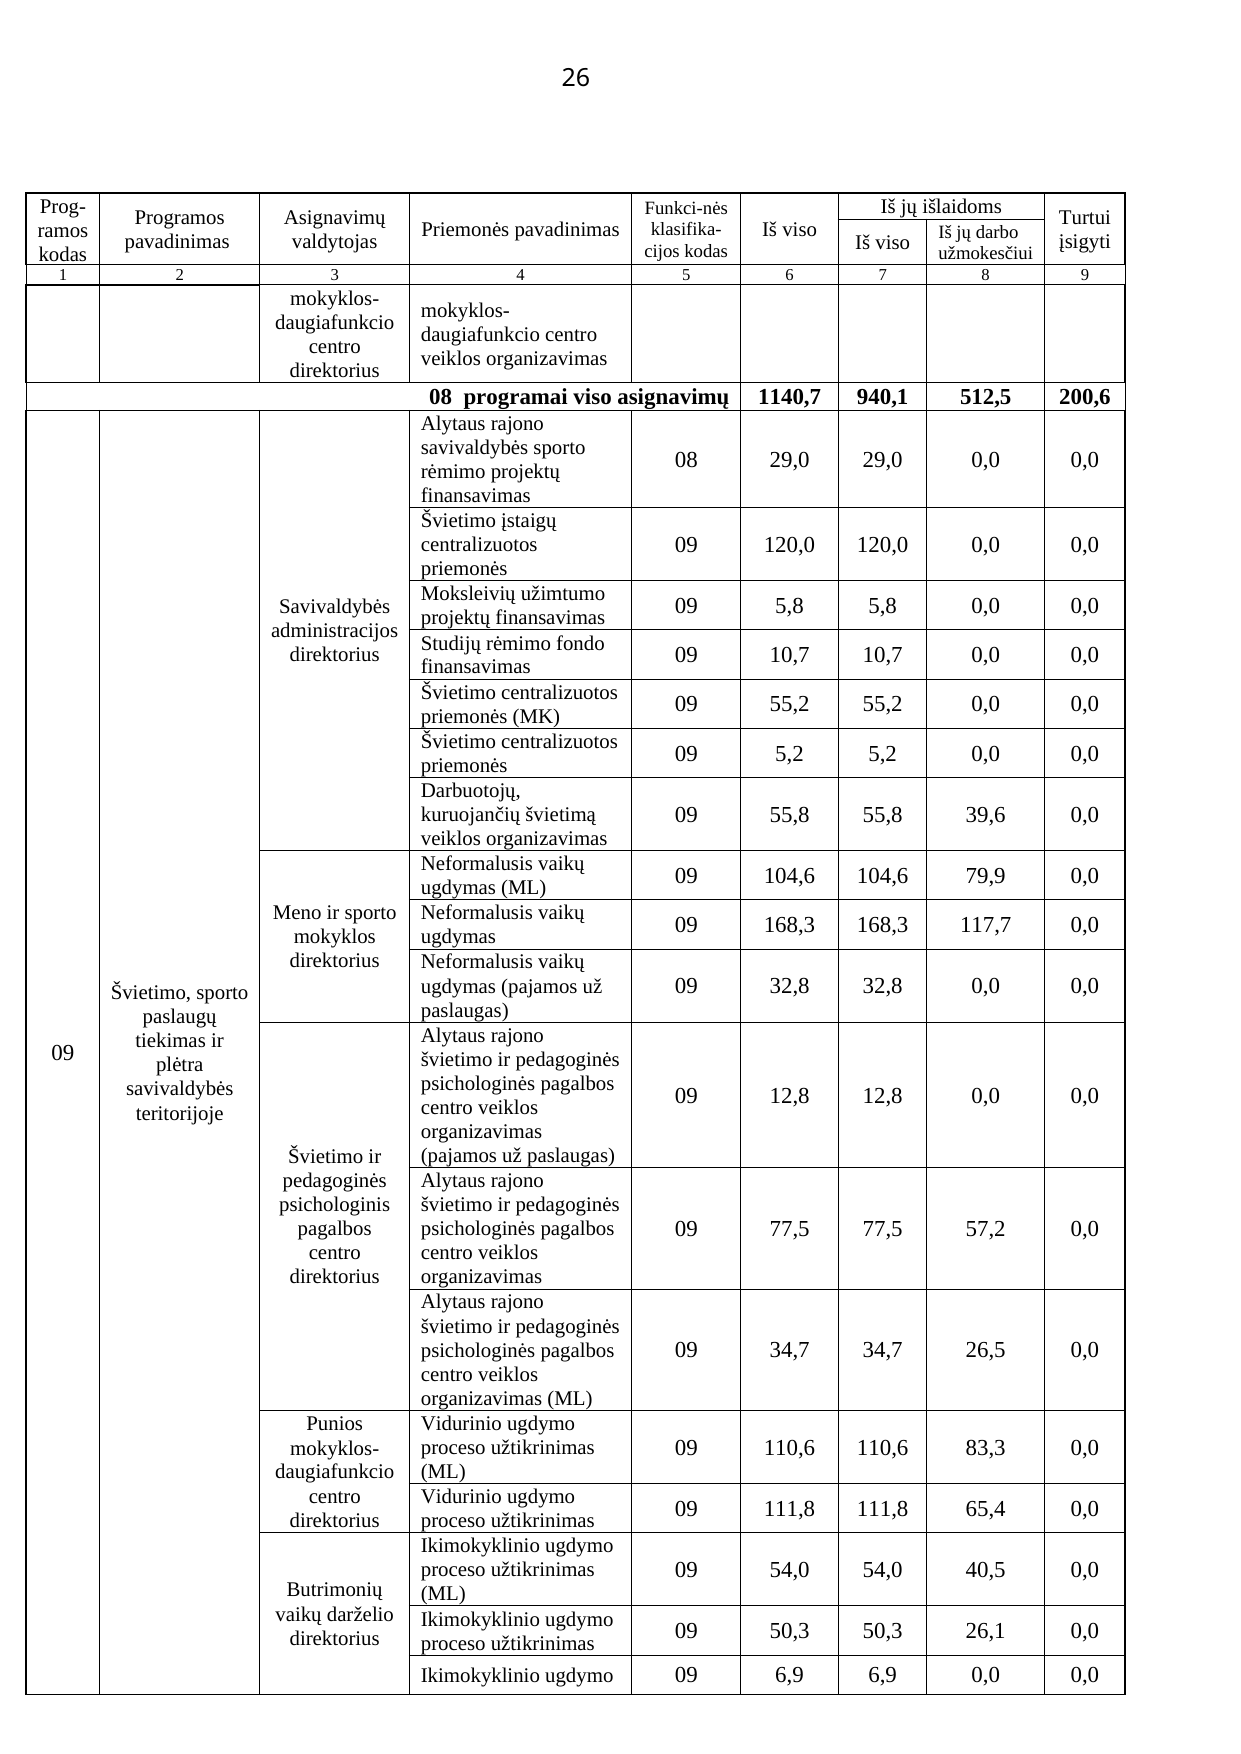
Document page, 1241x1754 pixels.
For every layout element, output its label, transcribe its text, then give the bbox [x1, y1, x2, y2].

table_cell 0,0 [1045, 1023, 1124, 1167]
table_cell 0,0 [1045, 411, 1124, 507]
table_cell 0,0 [1045, 1484, 1124, 1532]
table_cell Švietimo įstaigų centralizuotos priemonės [410, 508, 631, 580]
table_cell 117,7 [927, 900, 1044, 948]
table_cell 0,0 [1045, 1168, 1124, 1288]
table_cell 09 [632, 1290, 740, 1410]
table_cell 0,0 [1045, 950, 1124, 1022]
table_cell 0,0 [927, 680, 1044, 728]
table_cell 09 [632, 778, 740, 850]
table_cell Vidurinio ugdymo proceso užtikrinimas [410, 1484, 631, 1532]
table_cell 9 [1045, 265, 1125, 284]
table_cell 79,9 [927, 851, 1044, 899]
table_cell 7 [839, 265, 926, 284]
table_cell 5,8 [839, 581, 926, 629]
table_cell 09 [632, 900, 740, 948]
table_cell 0,0 [1045, 729, 1124, 777]
table_cell Iš jų darbo užmokesčiui [927, 220, 1044, 264]
table_cell 110,6 [839, 1411, 926, 1483]
table_cell 0,0 [1045, 581, 1124, 629]
table_cell 08 [632, 411, 740, 507]
table_cell 12,8 [741, 1023, 838, 1167]
table_cell 5,2 [839, 729, 926, 777]
table_cell Švietimo ir pedagoginės psichologinis pagalbos centro direktorius [260, 1023, 409, 1410]
table_cell Ikimokyklinio ugdymo proceso užtikrinimas (ML) [410, 1533, 631, 1605]
table_cell 34,7 [741, 1290, 838, 1410]
table_cell 0,0 [927, 581, 1044, 629]
table_cell 09 [632, 1484, 740, 1532]
table_cell [100, 286, 259, 382]
table_cell 110,6 [741, 1411, 838, 1483]
table_cell Švietimo centralizuotos priemonės (MK) [410, 680, 631, 728]
table_cell Savivaldybės administracijos direktorius [260, 411, 409, 850]
table_cell 512,5 [927, 383, 1044, 410]
table_cell 40,5 [927, 1533, 1044, 1605]
table_cell [632, 285, 740, 382]
table_cell Meno ir sporto mokyklos direktorius [260, 851, 409, 1022]
table_cell 55,8 [839, 778, 926, 850]
table_cell 10,7 [839, 630, 926, 678]
table_cell 0,0 [927, 630, 1044, 678]
table_cell 32,8 [839, 950, 926, 1022]
table_cell 34,7 [839, 1290, 926, 1410]
table_cell 09 [632, 680, 740, 728]
table_cell 09 [632, 950, 740, 1022]
table_cell 09 [632, 630, 740, 678]
table_cell 4 [410, 265, 631, 284]
table_cell 5 [632, 265, 740, 284]
table_cell Neformalusis vaikų ugdymas (ML) [410, 851, 631, 899]
table_cell Studijų rėmimo fondo finansavimas [410, 630, 631, 678]
table_header Priemonės pavadinimas [410, 194, 631, 264]
table_cell 0,0 [927, 1656, 1044, 1694]
table_cell 55,2 [741, 680, 838, 728]
table_cell [839, 285, 926, 382]
table_cell Butrimonių vaikų darželio direktorius [260, 1533, 409, 1694]
table_cell Iš viso [839, 220, 926, 264]
table_cell 0,0 [927, 508, 1044, 580]
table_cell 50,3 [839, 1606, 926, 1654]
table_cell Švietimo centralizuotos priemonės [410, 729, 631, 777]
table_cell 09 [632, 508, 740, 580]
table_cell 09 [27, 411, 99, 1694]
table_cell 50,3 [741, 1606, 838, 1654]
table_header Iš jų išlaidoms [839, 194, 1044, 218]
table_cell Švietimo, sporto paslaugų tiekimas ir plėtra savivaldybės teritorijoje [100, 411, 259, 1694]
table_cell 54,0 [839, 1533, 926, 1605]
table_cell 09 [632, 1606, 740, 1654]
table_cell 0,0 [1045, 1533, 1124, 1605]
table_cell mokyklos-daugiafunkcio centro direktorius [260, 285, 409, 382]
table_cell 104,6 [839, 851, 926, 899]
table_cell 12,8 [839, 1023, 926, 1167]
table_cell 26,5 [927, 1290, 1044, 1410]
table_cell 09 [632, 1168, 740, 1288]
table_cell Ikimokyklinio ugdymo proceso užtikrinimas [410, 1606, 631, 1654]
table_header Funkci-nės klasifika-cijos kodas [632, 194, 740, 264]
table_cell 0,0 [1045, 630, 1124, 678]
table_cell 6,9 [741, 1656, 838, 1694]
table_header Programos pavadinimas [100, 194, 259, 264]
table_cell 26,1 [927, 1606, 1044, 1654]
table_cell 08 programai viso asignavimų [27, 383, 740, 410]
table_cell 0,0 [927, 411, 1044, 507]
table_cell 0,0 [1045, 900, 1124, 948]
table_cell 8 [927, 265, 1044, 284]
table_cell 0,0 [1045, 1290, 1124, 1410]
table_cell 168,3 [839, 900, 926, 948]
table_cell Punios mokyklos-daugiafunkcio centro direktorius [260, 1411, 409, 1532]
table_cell 168,3 [741, 900, 838, 948]
table_cell 32,8 [741, 950, 838, 1022]
table_cell 1 [27, 265, 99, 284]
table_cell Neformalusis vaikų ugdymas [410, 900, 631, 948]
table_cell 0,0 [1045, 851, 1124, 899]
table_cell 0,0 [927, 950, 1044, 1022]
table_cell 6 [741, 265, 838, 284]
table_cell 29,0 [741, 411, 838, 507]
table_cell 6,9 [839, 1656, 926, 1694]
table_cell 09 [632, 1533, 740, 1605]
table_cell 65,4 [927, 1484, 1044, 1532]
table_cell 1140,7 [741, 383, 838, 410]
table_cell 0,0 [1045, 778, 1124, 850]
table_cell mokyklos-daugiafunkcio centro veiklos organizavimas [410, 285, 631, 382]
table_header Prog-ramos kodas [27, 194, 99, 264]
table_cell 0,0 [1045, 508, 1124, 580]
table_cell 0,0 [1045, 1606, 1124, 1654]
table_cell Moksleivių užimtumo projektų finansavimas [410, 581, 631, 629]
table_cell 83,3 [927, 1411, 1044, 1483]
table_cell 09 [632, 729, 740, 777]
table_cell 0,0 [1045, 1411, 1124, 1483]
table_cell 200,6 [1045, 383, 1125, 410]
table_cell Darbuotojų, kuruojančių švietimą veiklos organizavimas [410, 778, 631, 850]
table_cell Vidurinio ugdymo proceso užtikrinimas (ML) [410, 1411, 631, 1483]
table_cell 111,8 [839, 1484, 926, 1532]
table_cell [927, 285, 1044, 382]
table_cell Alytaus rajono savivaldybės sporto rėmimo projektų finansavimas [410, 411, 631, 507]
table_cell 10,7 [741, 630, 838, 678]
table_cell [741, 285, 838, 382]
table_cell Alytaus rajono švietimo ir pedagoginės psichologinės pagalbos centro veiklos organizavimas (ML) [410, 1290, 631, 1410]
table_cell 3 [260, 265, 409, 284]
table_cell Neformalusis vaikų ugdymas (pajamos už paslaugas) [410, 950, 631, 1022]
table_cell 77,5 [839, 1168, 926, 1288]
table_header Iš viso [741, 194, 838, 264]
table_cell Alytaus rajono švietimo ir pedagoginės psichologinės pagalbos centro veiklos organizavimas [410, 1168, 631, 1288]
table_cell 120,0 [839, 508, 926, 580]
table_cell 940,1 [839, 383, 926, 410]
table_cell Alytaus rajono švietimo ir pedagoginės psichologinės pagalbos centro veiklos organizavimas (pajamos už paslaugas) [410, 1023, 631, 1167]
table_cell 0,0 [1045, 1656, 1124, 1694]
table_cell 2 [100, 265, 259, 284]
table_cell 29,0 [839, 411, 926, 507]
table_cell 54,0 [741, 1533, 838, 1605]
table_cell 09 [632, 1023, 740, 1167]
table_cell [1045, 285, 1124, 382]
table_cell 0,0 [1045, 680, 1124, 728]
table_cell 39,6 [927, 778, 1044, 850]
table_cell 0,0 [927, 1023, 1044, 1167]
table_cell 09 [632, 581, 740, 629]
table_cell 55,8 [741, 778, 838, 850]
table_header Turtui įsigyti [1045, 194, 1124, 264]
table_cell 57,2 [927, 1168, 1044, 1288]
table_cell 5,8 [741, 581, 838, 629]
table_header Asignavimų valdytojas [260, 194, 409, 264]
table_cell Ikimokyklinio ugdymo [410, 1656, 631, 1694]
table_cell 104,6 [741, 851, 838, 899]
table_cell 09 [632, 851, 740, 899]
table_cell 55,2 [839, 680, 926, 728]
table_cell 111,8 [741, 1484, 838, 1532]
table_cell 77,5 [741, 1168, 838, 1288]
table_cell [27, 286, 99, 382]
table_cell 0,0 [927, 729, 1044, 777]
table_cell 09 [632, 1411, 740, 1483]
table_cell 09 [632, 1656, 740, 1694]
table_cell 120,0 [741, 508, 838, 580]
table_cell 5,2 [741, 729, 838, 777]
